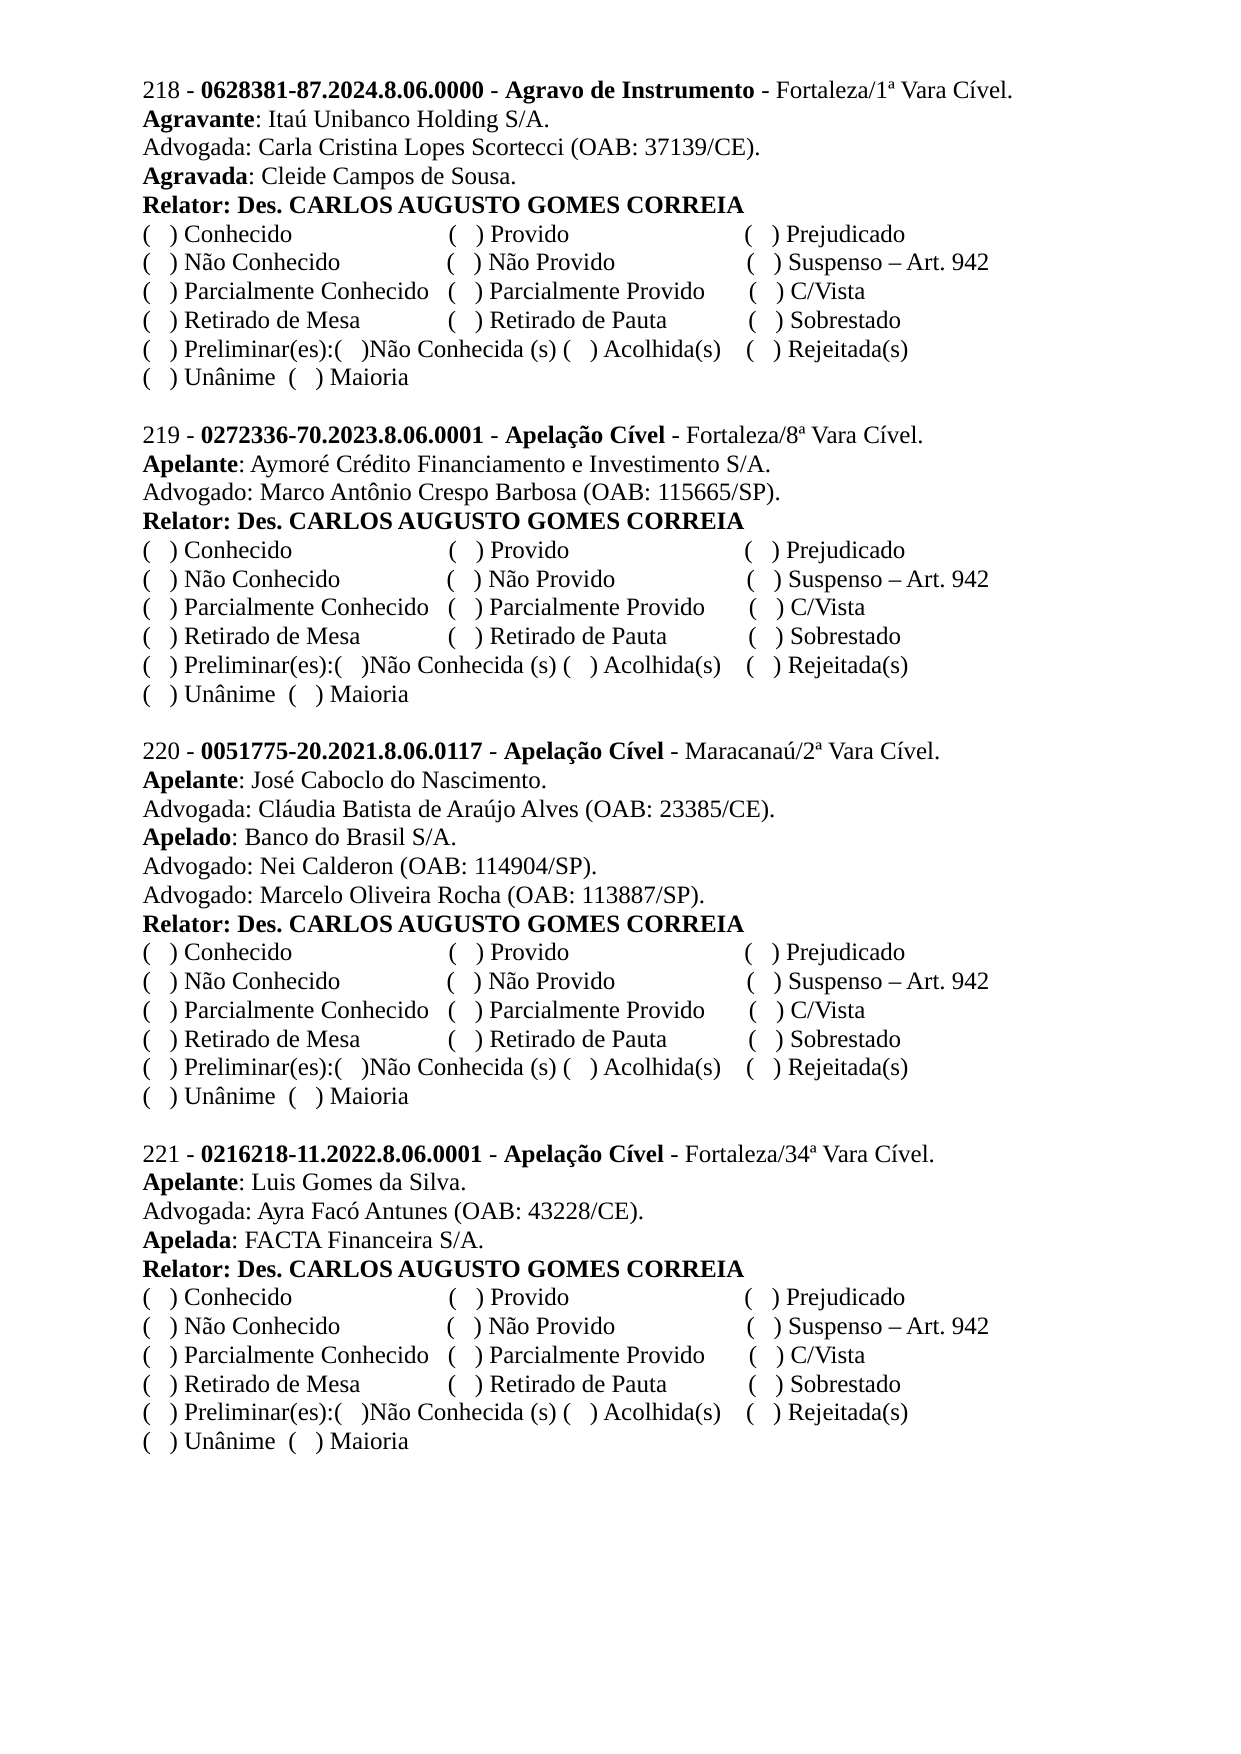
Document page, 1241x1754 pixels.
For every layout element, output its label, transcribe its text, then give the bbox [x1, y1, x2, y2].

text Agravada: Cleide Campos de Sousa. [142, 161, 1141, 190]
text Apelante: José Caboclo do Nascimento. [142, 765, 1141, 794]
text ( ) Unânime ( ) Maioria [142, 1426, 1158, 1455]
text ( ) Retirado de Mesa ( ) Retirado de Pauta ( ) Sobrestado [142, 1369, 1158, 1397]
text ( ) Retirado de Mesa ( ) Retirado de Pauta ( ) Sobrestado [142, 305, 1158, 334]
text Relator: Des. CARLOS AUGUSTO GOMES CORREIA [142, 190, 1141, 219]
text ( ) Unânime ( ) Maioria [142, 362, 1158, 391]
text ( ) Preliminar(es):( )Não Conhecida (s) ( ) Acolhida(s) ( ) Rejeitada(s) [142, 650, 1158, 679]
text ( ) Unânime ( ) Maioria [142, 679, 1158, 707]
text Advogada: Ayra Facó Antunes (OAB: 43228/CE). [142, 1196, 1141, 1225]
text ( ) Conhecido ( ) Provido ( ) Prejudicado [142, 1282, 1141, 1311]
text Advogada: Cláudia Batista de Araújo Alves (OAB: 23385/CE). [142, 794, 1141, 822]
text 220 - 0051775-20.2021.8.06.0117 - Apelação Cível - Maracanaú/2ª Vara Cível. [142, 736, 1141, 765]
text ( ) Parcialmente Conhecido ( ) Parcialmente Provido ( ) C/Vista [142, 592, 1158, 621]
text ( ) Preliminar(es):( )Não Conhecida (s) ( ) Acolhida(s) ( ) Rejeitada(s) [142, 1052, 1158, 1081]
text Relator: Des. CARLOS AUGUSTO GOMES CORREIA [142, 909, 1141, 937]
text 219 - 0272336-70.2023.8.06.0001 - Apelação Cível - Fortaleza/8ª Vara Cível. [142, 420, 1141, 449]
text ( ) Conhecido ( ) Provido ( ) Prejudicado [142, 937, 1141, 966]
text ( ) Preliminar(es):( )Não Conhecida (s) ( ) Acolhida(s) ( ) Rejeitada(s) [142, 334, 1158, 362]
text ( ) Não Conhecido ( ) Não Provido ( ) Suspenso – Art. 942 [142, 247, 1158, 276]
text ( ) Conhecido ( ) Provido ( ) Prejudicado [142, 535, 1141, 564]
text ( ) Retirado de Mesa ( ) Retirado de Pauta ( ) Sobrestado [142, 621, 1158, 650]
text ( ) Conhecido ( ) Provido ( ) Prejudicado [142, 219, 1141, 247]
text Agravante: Itaú Unibanco Holding S/A. [142, 104, 1141, 132]
text 221 - 0216218-11.2022.8.06.0001 - Apelação Cível - Fortaleza/34ª Vara Cível. [142, 1139, 1141, 1167]
text Apelada: FACTA Financeira S/A. [142, 1225, 1141, 1254]
text ( ) Não Conhecido ( ) Não Provido ( ) Suspenso – Art. 942 [142, 966, 1158, 995]
text Apelante: Luis Gomes da Silva. [142, 1167, 1141, 1196]
text ( ) Unânime ( ) Maioria [142, 1081, 1158, 1110]
text ( ) Não Conhecido ( ) Não Provido ( ) Suspenso – Art. 942 [142, 1311, 1158, 1340]
text Relator: Des. CARLOS AUGUSTO GOMES CORREIA [142, 506, 1141, 535]
text 218 - 0628381-87.2024.8.06.0000 - Agravo de Instrumento - Fortaleza/1ª Vara Cível. [142, 75, 1141, 104]
text Relator: Des. CARLOS AUGUSTO GOMES CORREIA [142, 1254, 1141, 1282]
text ( ) Parcialmente Conhecido ( ) Parcialmente Provido ( ) C/Vista [142, 1340, 1158, 1369]
text ( ) Parcialmente Conhecido ( ) Parcialmente Provido ( ) C/Vista [142, 276, 1158, 305]
text ( ) Não Conhecido ( ) Não Provido ( ) Suspenso – Art. 942 [142, 564, 1158, 592]
text ( ) Parcialmente Conhecido ( ) Parcialmente Provido ( ) C/Vista [142, 995, 1158, 1024]
text Advogado: Nei Calderon (OAB: 114904/SP). [142, 851, 1141, 880]
text ( ) Retirado de Mesa ( ) Retirado de Pauta ( ) Sobrestado [142, 1024, 1158, 1052]
text ( ) Preliminar(es):( )Não Conhecida (s) ( ) Acolhida(s) ( ) Rejeitada(s) [142, 1397, 1158, 1426]
text Advogado: Marcelo Oliveira Rocha (OAB: 113887/SP). [142, 880, 1141, 909]
text Advogada: Carla Cristina Lopes Scortecci (OAB: 37139/CE). [142, 132, 1141, 161]
text Apelante: Aymoré Crédito Financiamento e Investimento S/A. [142, 449, 1141, 477]
text Advogado: Marco Antônio Crespo Barbosa (OAB: 115665/SP). [142, 477, 1141, 506]
text Apelado: Banco do Brasil S/A. [142, 822, 1141, 851]
